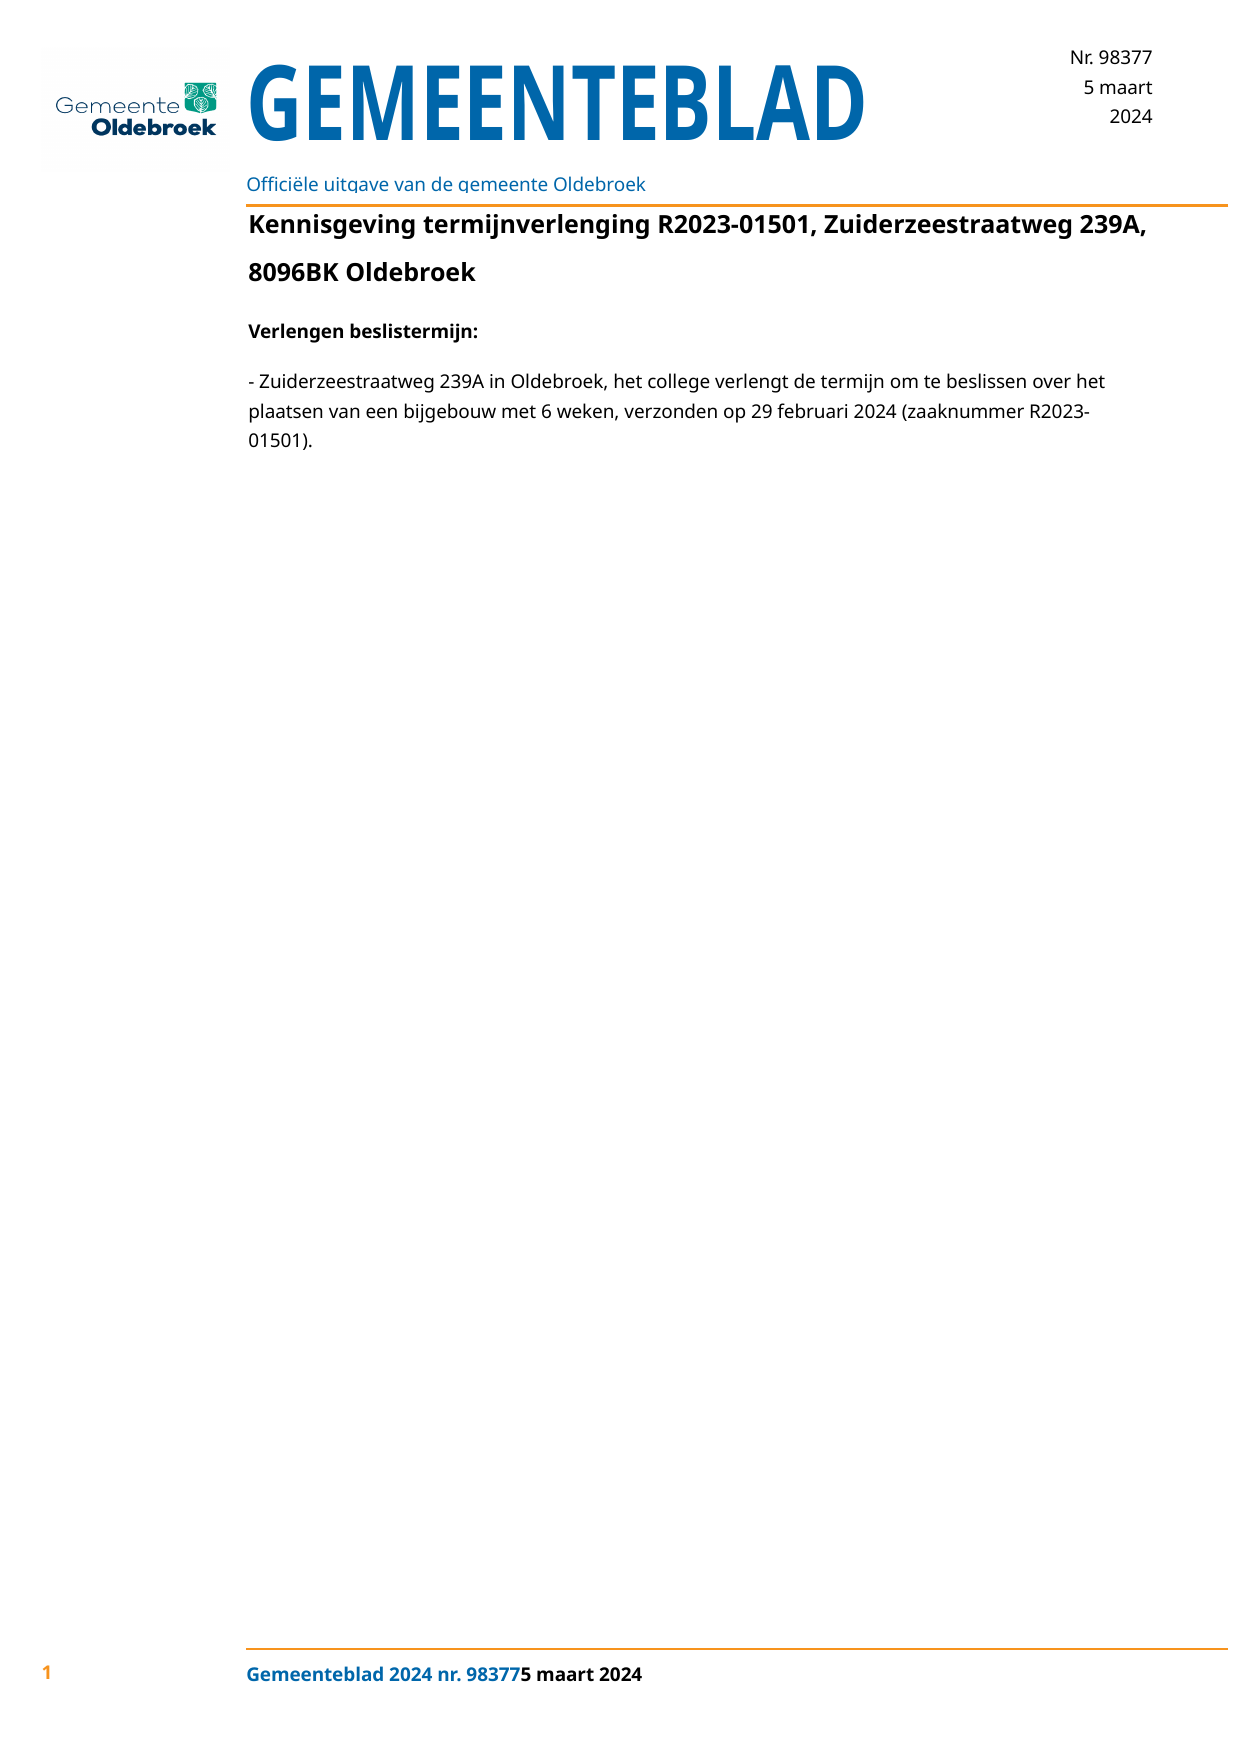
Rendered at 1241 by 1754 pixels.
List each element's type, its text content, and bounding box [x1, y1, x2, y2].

text - Zuiderzeestraatweg 239A in Oldebroek, het college verlengt de termijn om te beslissen over het plaatsen van een bijgebouw met 6 weken, verzonden op 29 februari 2024 (zaaknummer R2023-01501). [248, 368, 1152, 453]
picture [41, 47, 231, 172]
text Verlengen beslistermijn: [248, 318, 1152, 344]
text Kennisgeving termijnverlenging R2023-01501, Zuiderzeestraatweg 239A, 8096BK Oldebroek [248, 207, 1152, 288]
